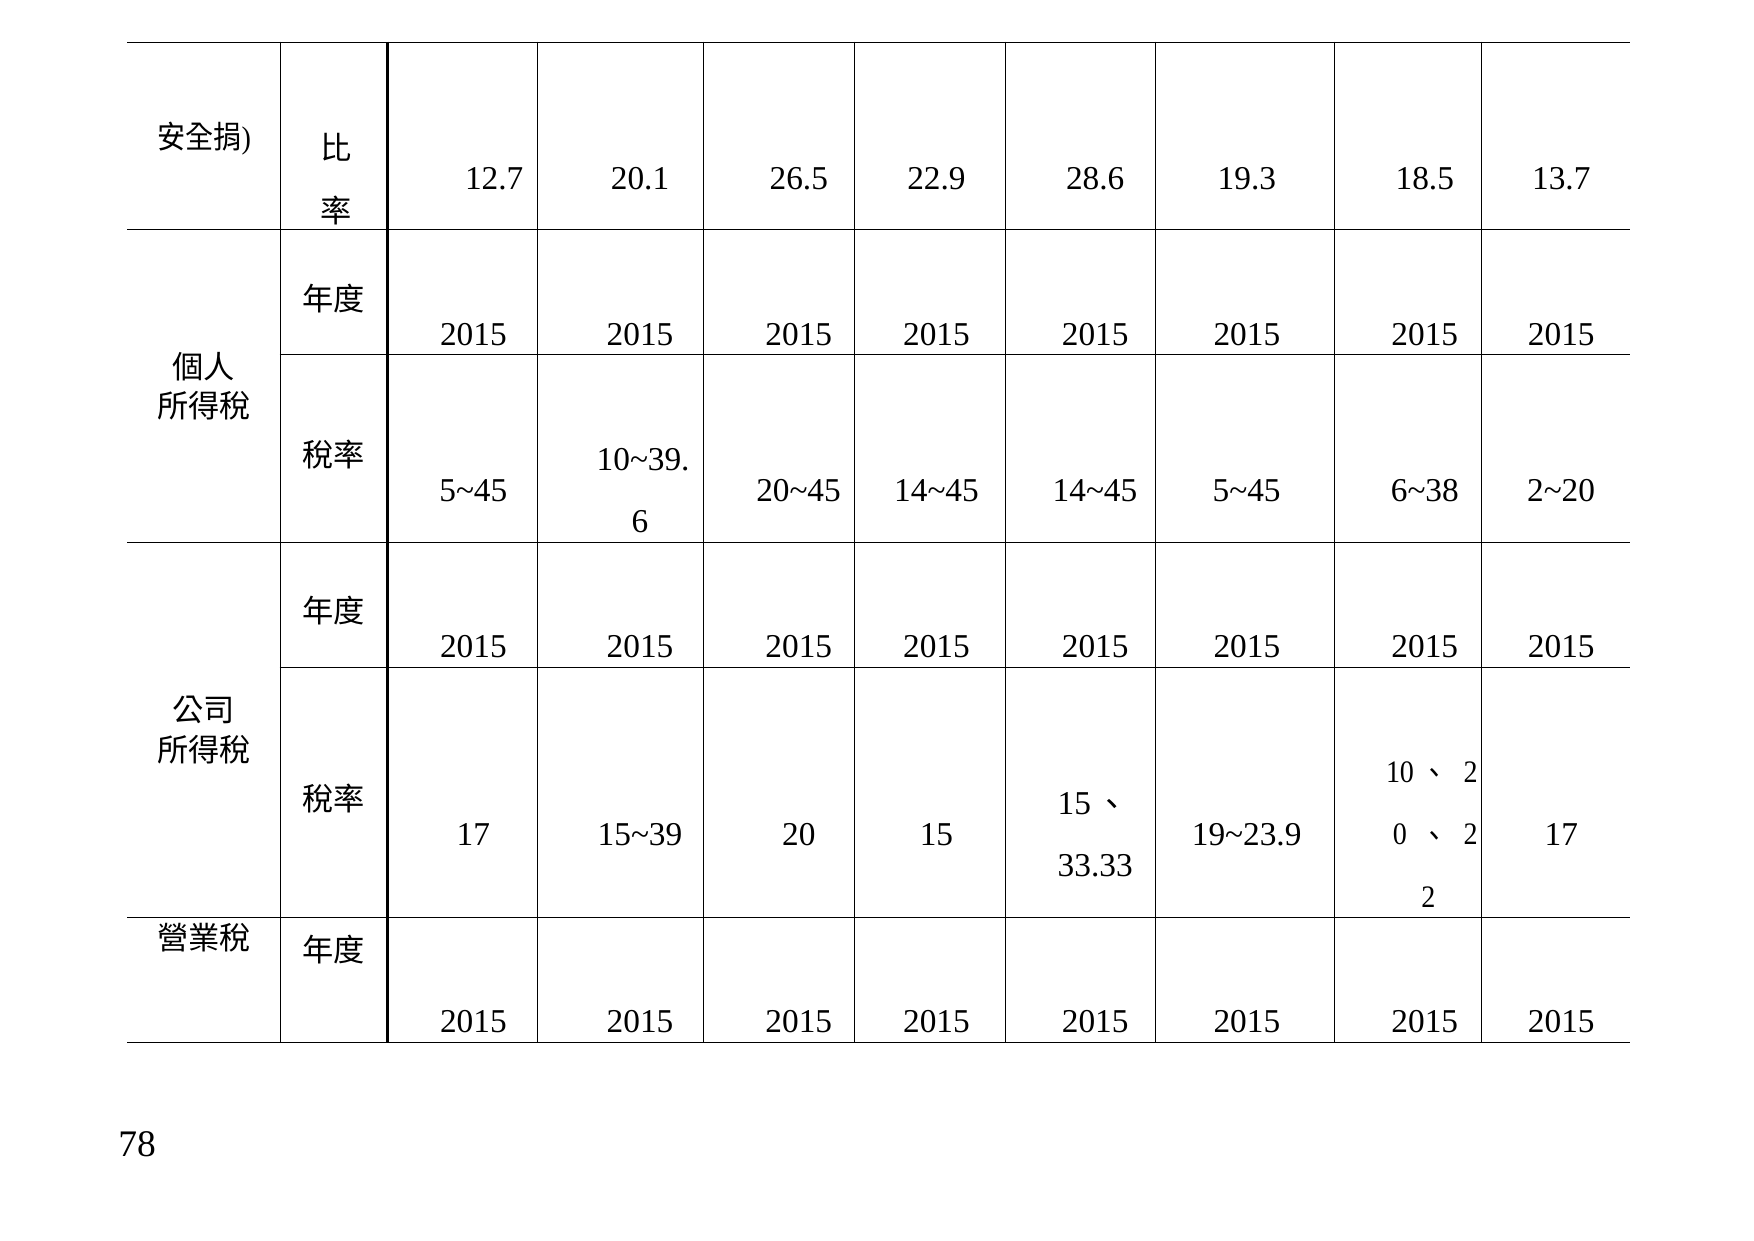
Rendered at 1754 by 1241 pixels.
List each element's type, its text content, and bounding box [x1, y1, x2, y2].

table_cell 2015 [1156, 230, 1334, 354]
table_cell 2015 [1335, 918, 1481, 1042]
table_cell 26.5 [704, 43, 854, 229]
table_cell 17 [1482, 668, 1629, 917]
table_cell 2015 [1006, 543, 1155, 667]
table_cell 15、33.33 [1006, 668, 1155, 917]
table_cell 20~45 [704, 355, 854, 542]
table_cell 5~45 [1156, 355, 1334, 542]
table_cell 15 [855, 668, 1005, 917]
table_cell 營業稅 [127, 918, 280, 1042]
table_cell 2015 [389, 918, 537, 1042]
table_cell 13.7 [1482, 43, 1629, 229]
table_cell 年度 [281, 230, 386, 354]
table_cell 2015 [704, 543, 854, 667]
table_cell 2015 [389, 230, 537, 354]
table_cell 2015 [855, 918, 1005, 1042]
table_cell 2015 [1156, 543, 1334, 667]
table_cell 比率 [281, 43, 386, 229]
table_cell 2015 [1156, 918, 1334, 1042]
table_cell 6~38 [1335, 355, 1481, 542]
table_cell 安全捐) [127, 43, 280, 229]
table_cell 20 [704, 668, 854, 917]
table_cell 10、20、22 [1335, 668, 1481, 917]
table_cell 2015 [855, 543, 1005, 667]
table_cell 2015 [1335, 543, 1481, 667]
table_cell 稅率 [281, 668, 386, 917]
table_cell 14~45 [855, 355, 1005, 542]
table_cell 公司 所得稅 [127, 543, 280, 917]
table_cell 2015 [704, 230, 854, 354]
table_cell 2015 [704, 918, 854, 1042]
table_cell 個人 所得稅 [127, 230, 280, 542]
table_cell 5~45 [389, 355, 537, 542]
table_cell 年度 [281, 543, 386, 667]
table_cell 2015 [389, 543, 537, 667]
table_cell 2015 [538, 543, 703, 667]
table_cell 10~39.6 [538, 355, 703, 542]
table_cell 2015 [538, 918, 703, 1042]
table_cell 2~20 [1482, 355, 1629, 542]
table_cell 稅率 [281, 355, 386, 542]
table_cell 12.7 [389, 43, 537, 229]
table_cell 28.6 [1006, 43, 1155, 229]
table_cell 14~45 [1006, 355, 1155, 542]
table_cell 19~23.9 [1156, 668, 1334, 917]
table_cell 年度 [281, 918, 386, 1042]
table_cell 15~39 [538, 668, 703, 917]
table_cell 20.1 [538, 43, 703, 229]
table_cell 19.3 [1156, 43, 1334, 229]
table_cell 18.5 [1335, 43, 1481, 229]
table_cell 2015 [1335, 230, 1481, 354]
table_cell 2015 [1482, 918, 1629, 1042]
table_cell 2015 [855, 230, 1005, 354]
table_cell 17 [389, 668, 537, 917]
table_cell 2015 [1482, 543, 1629, 667]
table_cell 2015 [1006, 918, 1155, 1042]
table_cell 2015 [1482, 230, 1629, 354]
table_cell 2015 [538, 230, 703, 354]
table_cell 22.9 [855, 43, 1005, 229]
table_cell 2015 [1006, 230, 1155, 354]
